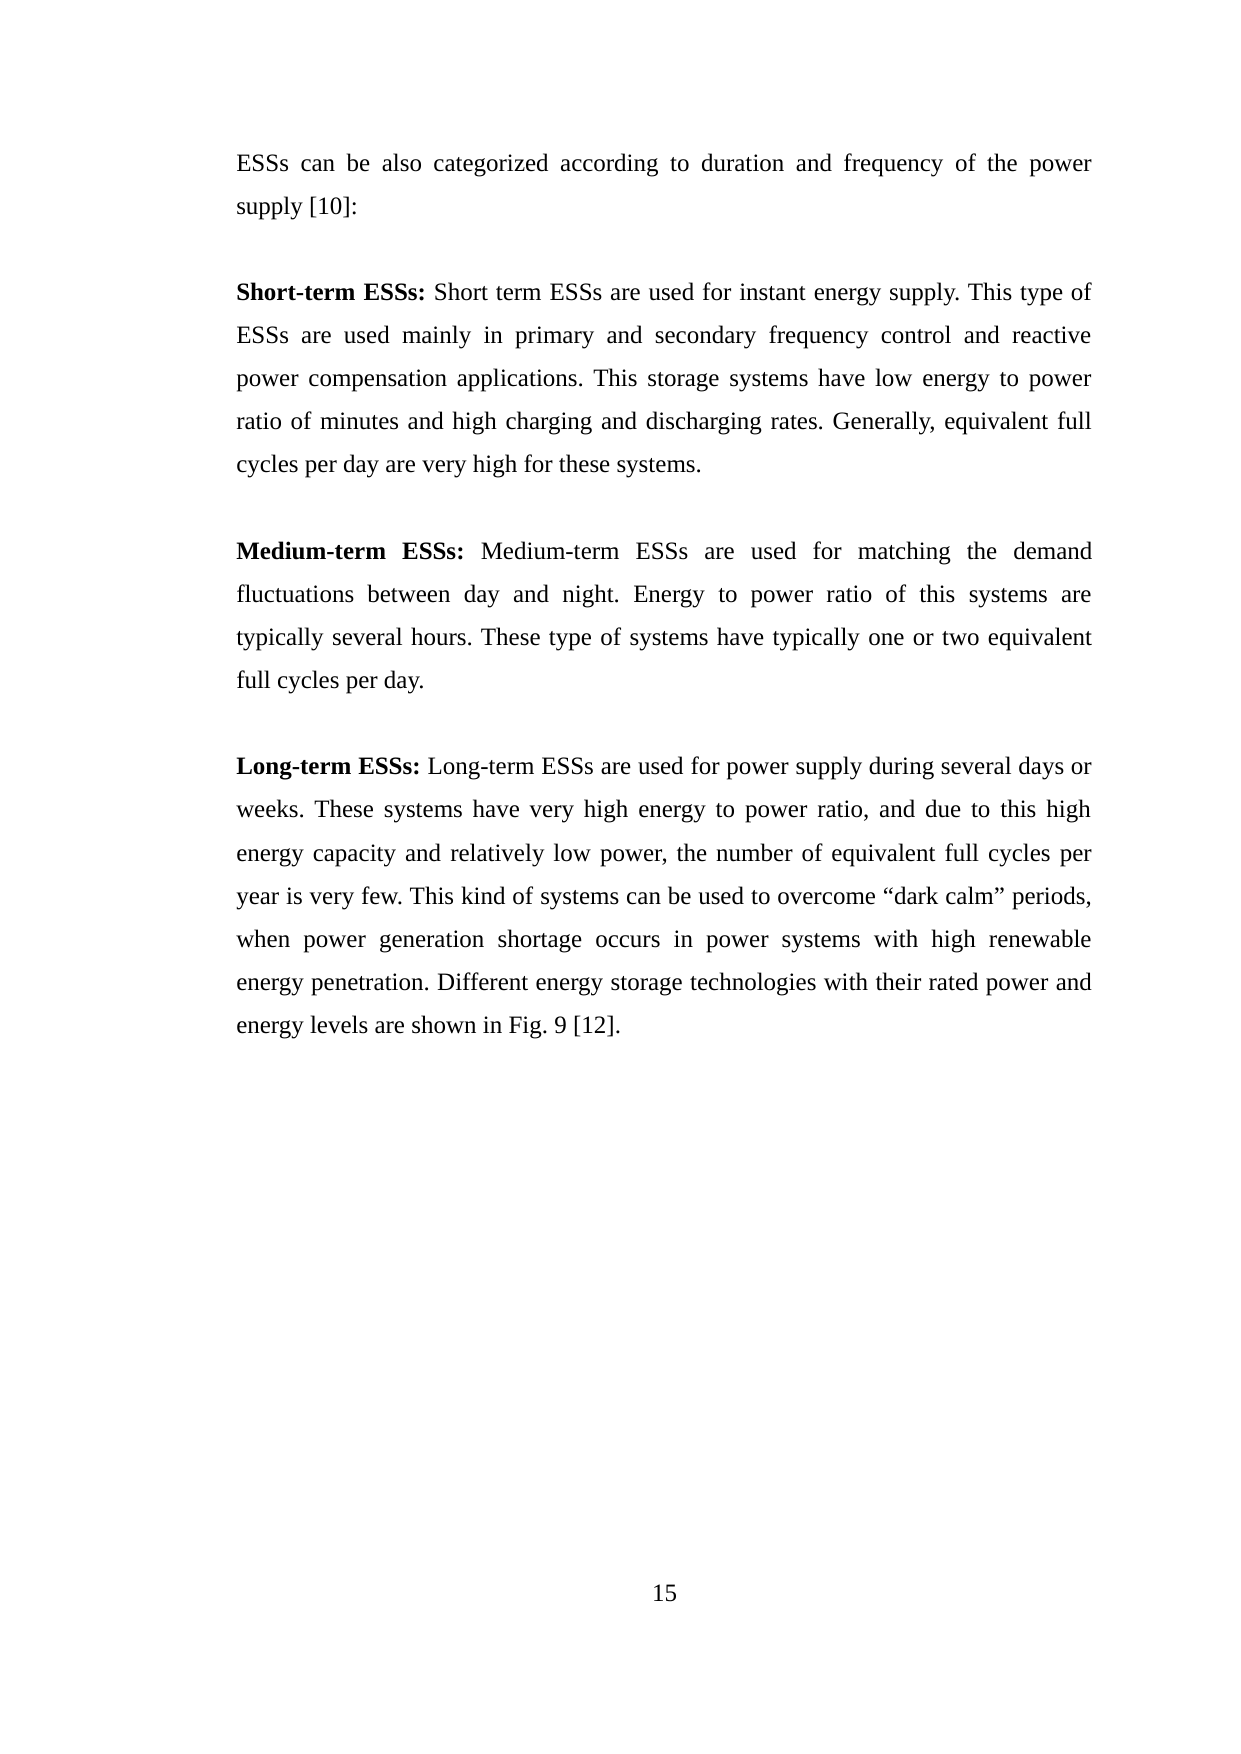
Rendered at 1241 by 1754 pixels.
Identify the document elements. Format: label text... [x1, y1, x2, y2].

text Long-term ESSs: Long-term ESSs are used for power supply during several days or weeks. These systems have very high energy to power ratio, and due to this high energy capacity and relatively low power, the number of equivalent full cycles per year is very few. This kind of systems can be used to overcome “dark calm” periods, when power generation shortage occurs in power systems with high renewable energy penetration. Different energy storage technologies with their rated power and energy levels are shown in Fig. 9 [12]. [236, 751, 1093, 1039]
text Short-term ESSs: Short term ESSs are used for instant energy supply. This type of ESSs are used mainly in primary and secondary frequency control and reactive power compensation applications. This storage systems have low energy to power ratio of minutes and high charging and discharging rates. Generally, equivalent full cycles per day are very high for these systems. [236, 277, 1093, 478]
text ESSs can be also categorized according to duration and frequency of the power supply [10]: [236, 148, 1093, 219]
text Medium-term ESSs: Medium-term ESSs are used for matching the demand fluctuations between day and night. Energy to power ratio of this systems are typically several hours. These type of systems have typically one or two equivalent full cycles per day. [236, 536, 1093, 694]
